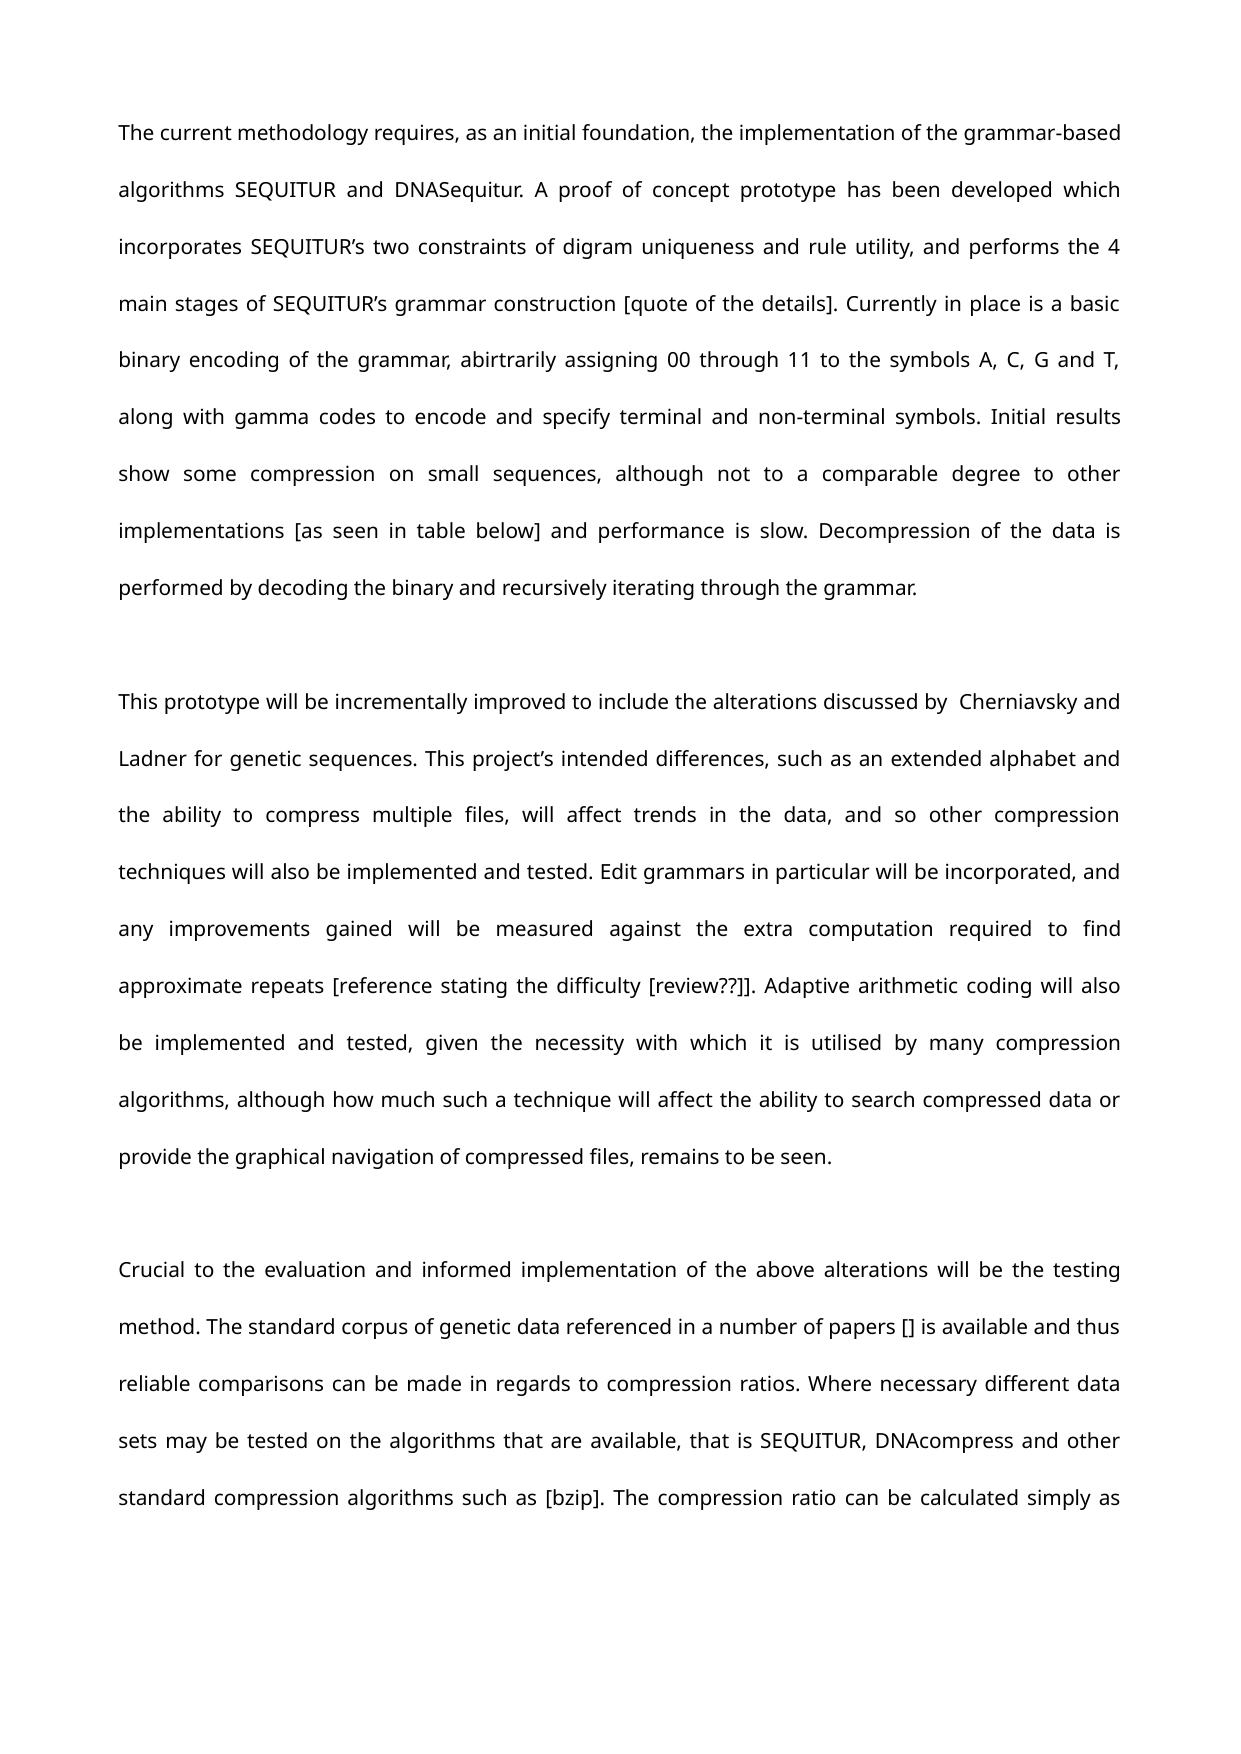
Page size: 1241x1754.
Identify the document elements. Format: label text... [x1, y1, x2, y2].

text The current methodology requires, as an initial foundation, the implementation of the grammar-based algorithms SEQUITUR and DNASequitur. A proof of concept prototype has been developed which incorporates SEQUITUR’s two constraints of digram uniqueness and rule utility, and performs the 4 main stages of SEQUITUR’s grammar construction [quote of the details]. Currently in place is a basic binary encoding of the grammar, abirtrarily assigning 00 through 11 to the symbols A, C, G and T, along with gamma codes to encode and specify terminal and non-terminal symbols. Initial results show some compression on small sequences, although not to a comparable degree to other implementations [as seen in table below] and performance is slow. Decompression of the data is performed by decoding the binary and recursively iterating through the grammar. [118, 118, 1122, 602]
text This prototype will be incrementally improved to include the alterations discussed by Cherniavsky and Ladner for genetic sequences. This project’s intended differences, such as an extended alphabet and the ability to compress multiple files, will affect trends in the data, and so other compression techniques will also be implemented and tested. Edit grammars in particular will be incorporated, and any improvements gained will be measured against the extra computation required to find approximate repeats [reference stating the difficulty [review??]]. Adaptive arithmetic coding will also be implemented and tested, given the necessity with which it is utilised by many compression algorithms, although how much such a technique will affect the ability to search compressed data or provide the graphical navigation of compressed files, remains to be seen. [118, 687, 1122, 1170]
text Crucial to the evaluation and informed implementation of the above alterations will be the testing method. The standard corpus of genetic data referenced in a number of papers [] is available and thus reliable comparisons can be made in regards to compression ratios. Where necessary different data sets may be tested on the algorithms that are available, that is SEQUITUR, DNAcompress and other standard compression algorithms such as [bzip]. The compression ratio can be calculated simply as [118, 1256, 1122, 1512]
